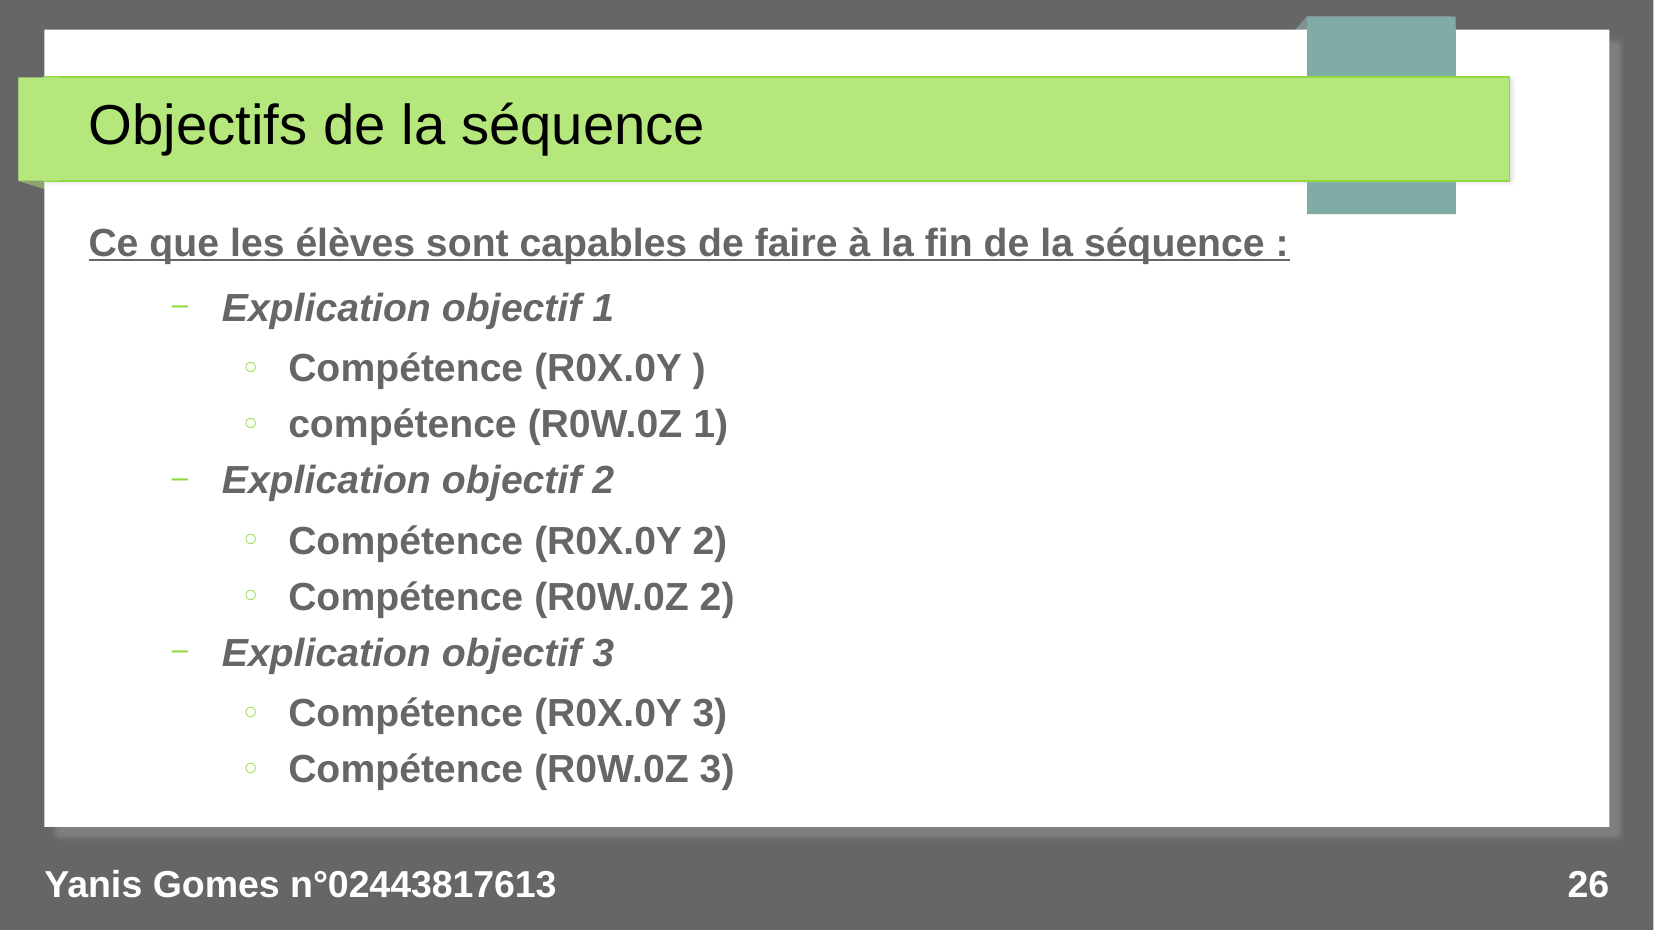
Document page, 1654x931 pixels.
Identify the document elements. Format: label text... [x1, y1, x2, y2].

title Objectifs de la séquence [88, 73, 1506, 178]
text_box Yanis Gomes n°02443817613 [29, 856, 680, 916]
text_box [974, 856, 1625, 916]
list Ce que les élèves sont capables de faire à la fin de la séquence : Explication objectif 1 Compétence (R0X.0Y ) compétence (R0W.0Z 1) Explication objectif 2 Compétence (R0X.0Y 2) Compétence (R0W.0Z 2) Explication objectif 3 Compétence (R0X.0Y 3) Compétence (R0W.0Z 3) [88, 221, 1565, 798]
